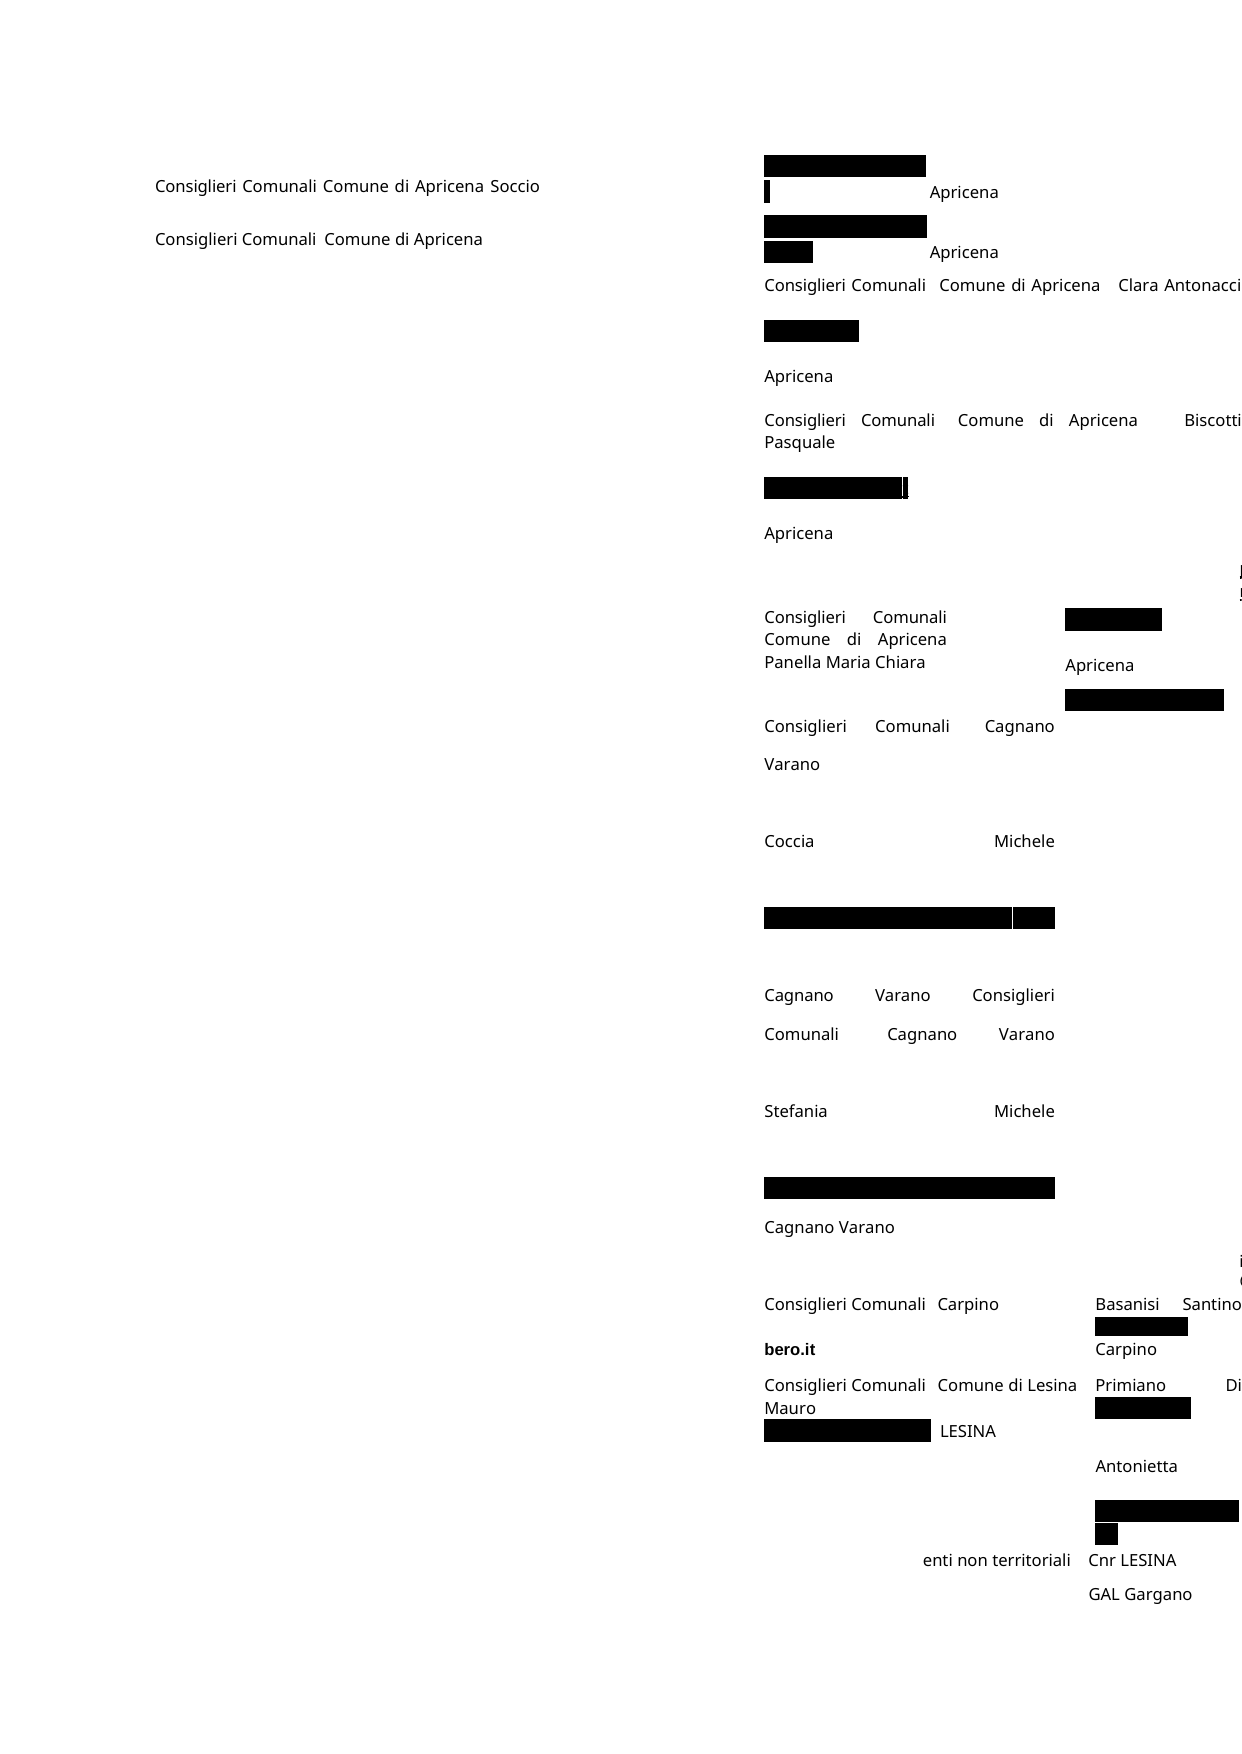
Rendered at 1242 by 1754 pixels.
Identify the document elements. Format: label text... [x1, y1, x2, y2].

text studio_specchiulli@ti [764, 215, 1242, 238]
text Consiglieri Comunali Comune di Apricena Soccio Consiglieri Comunali Comune di Apricena [155, 149, 540, 257]
text Consiglieri Comunali Comune di Apricena Biscotti Pasquale p.biscotti@acapt.it Apricena [764, 408, 1242, 545]
text t Apricena [764, 180, 1242, 203]
text Consiglieri Comunali Comune di Apricena Panella Maria Chiara [764, 605, 947, 673]
text Consiglieri Comunali Comune di Lesina Primiano Di Mauro 3357322772 pdm@transferry.com LESINA [764, 1374, 1242, 1442]
text scali.it Apricena [764, 241, 1242, 263]
text Antonietta antonietta.specchiulli [1095, 1454, 1242, 1545]
text @gmail.com Apricena [1065, 608, 1242, 676]
text Consiglieri Comunali Cagnano Varano Coccia Michele 3477417364 .com Cagnano Varano Consiglieri Comunali Cagnano Varano Stefania Michele 3280068894 mi.stefania@tiscali.it Cagnano Varano [764, 714, 1054, 1238]
text enti non territoriali Cnr LESINA [923, 1548, 1242, 1571]
text miche.coccia@gmail [1065, 688, 1242, 711]
text agatasoccio@libero.i [764, 155, 1242, 177]
text GAL Gargano [1088, 1583, 1242, 1606]
text Consiglieri Comunali Comune di Apricena Clara Antonacci 3454302237 Apricena [764, 274, 1242, 388]
text Consiglieri Comunali Carpino Basanisi Santino 3334267454 bero.it Carpino [764, 1292, 1242, 1360]
